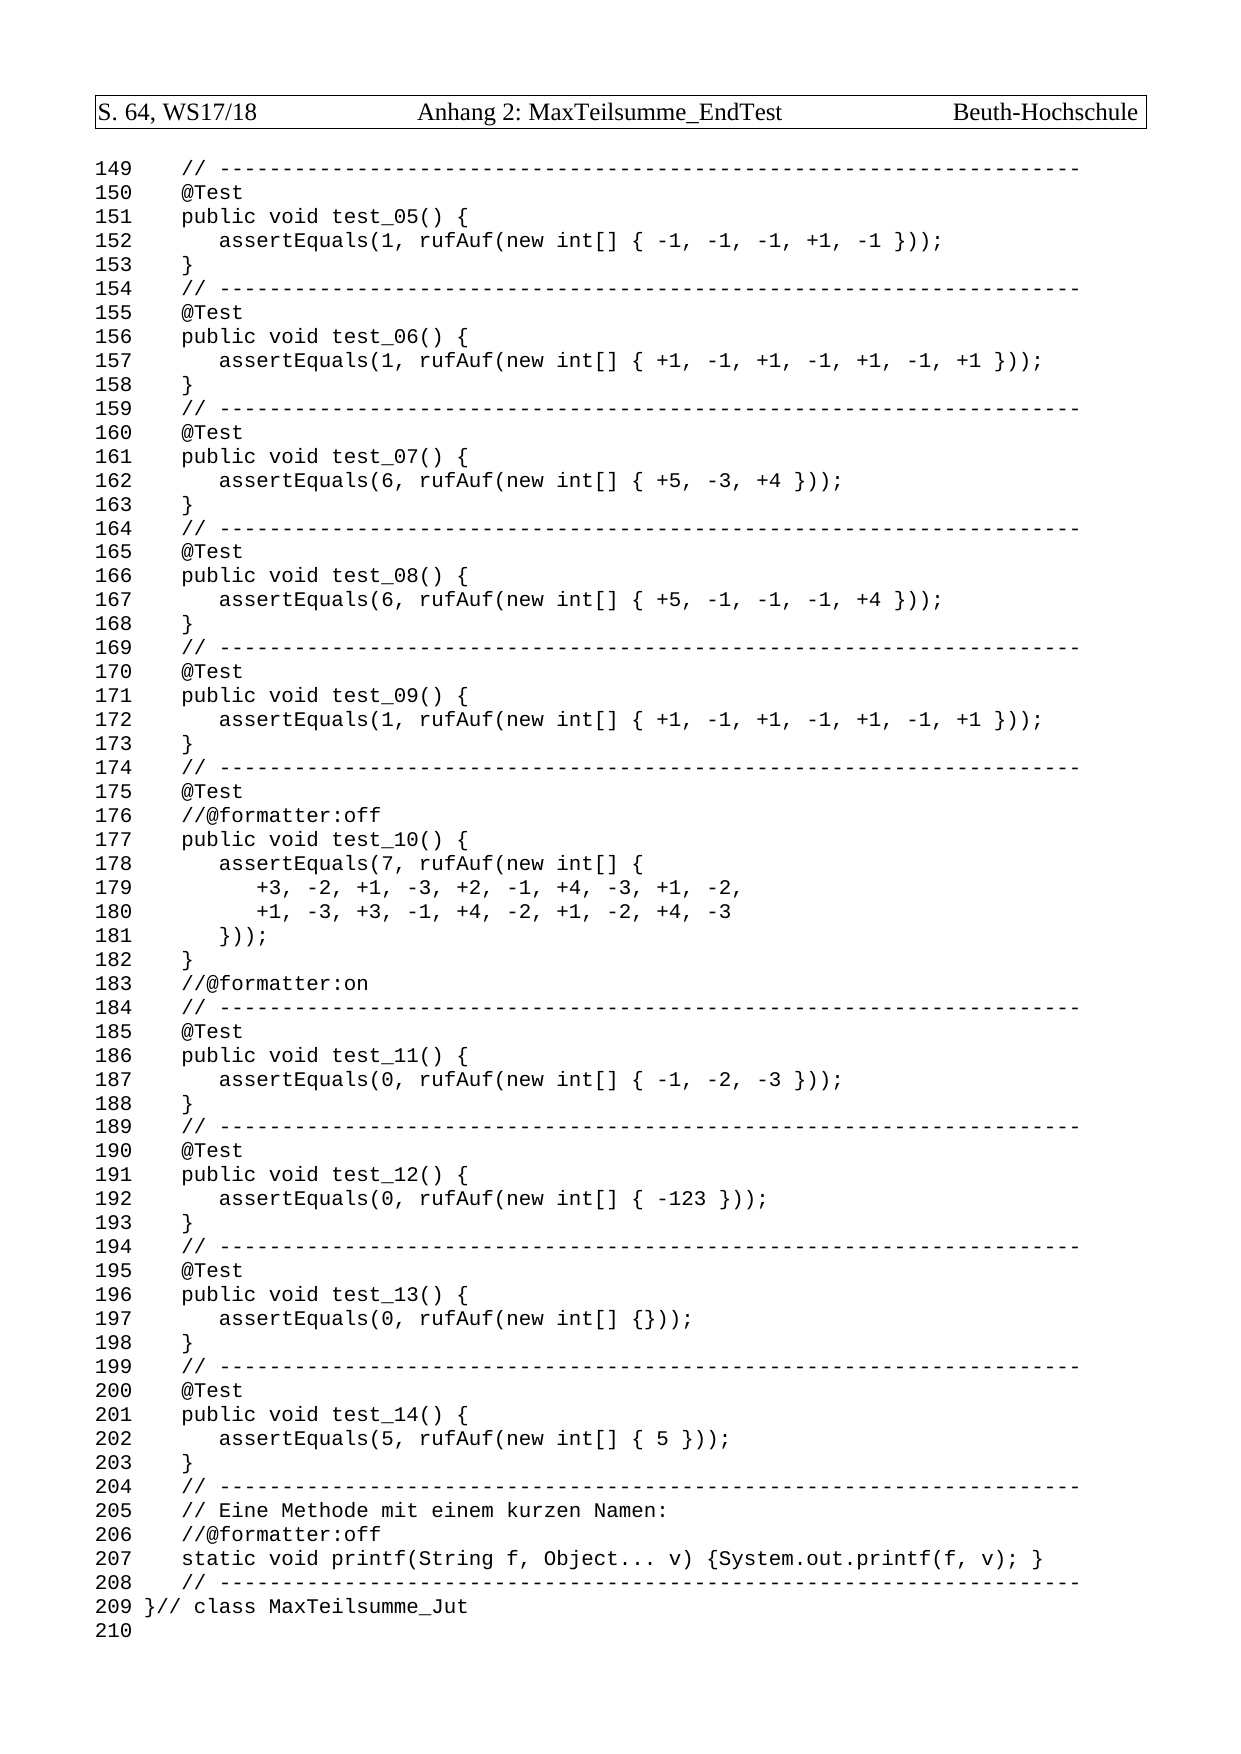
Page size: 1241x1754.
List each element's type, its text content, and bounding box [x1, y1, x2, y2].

list // --------------------------------------------------------------------- [94, 278, 1146, 302]
list @Test [94, 541, 1146, 565]
list @Test [94, 302, 1146, 326]
list public void test_10() { [94, 829, 1146, 853]
list } [94, 1452, 1146, 1476]
list //@formatter:off [94, 805, 1146, 829]
list assertEquals(5, rufAuf(new int[] { 5 })); [94, 1428, 1146, 1452]
list @Test [94, 422, 1146, 446]
list @Test [94, 1021, 1146, 1044]
list } [94, 1212, 1146, 1236]
list public void test_05() { [94, 206, 1146, 230]
list } [94, 733, 1146, 757]
list assertEquals(0, rufAuf(new int[] {})); [94, 1308, 1146, 1332]
list } [94, 374, 1146, 398]
list @Test [94, 781, 1146, 805]
list assertEquals(1, rufAuf(new int[] { +1, -1, +1, -1, +1, -1, +1 })); [94, 350, 1146, 374]
list @Test [94, 182, 1146, 206]
list //@formatter:on [94, 973, 1146, 997]
list }// class MaxTeilsumme_Jut [94, 1596, 1146, 1619]
list // --------------------------------------------------------------------- [94, 517, 1146, 541]
list // --------------------------------------------------------------------- [94, 1116, 1146, 1140]
list +1, -3, +3, -1, +4, -2, +1, -2, +4, -3 [94, 901, 1146, 925]
list public void test_06() { [94, 326, 1146, 350]
list } [94, 254, 1146, 278]
list } [94, 1092, 1146, 1116]
list // --------------------------------------------------------------------- [94, 637, 1146, 661]
list } [94, 493, 1146, 517]
list // --------------------------------------------------------------------- [94, 1572, 1146, 1596]
list assertEquals(7, rufAuf(new int[] { [94, 853, 1146, 877]
list @Test [94, 1260, 1146, 1284]
list assertEquals(0, rufAuf(new int[] { -123 })); [94, 1188, 1146, 1212]
list } [94, 613, 1146, 637]
list assertEquals(1, rufAuf(new int[] { +1, -1, +1, -1, +1, -1, +1 })); [94, 709, 1146, 733]
list // Eine Methode mit einem kurzen Namen: [94, 1500, 1146, 1524]
list // --------------------------------------------------------------------- [94, 398, 1146, 422]
list public void test_13() { [94, 1284, 1146, 1308]
list })); [94, 925, 1146, 949]
list assertEquals(0, rufAuf(new int[] { -1, -2, -3 })); [94, 1068, 1146, 1092]
list public void test_11() { [94, 1044, 1146, 1068]
list // --------------------------------------------------------------------- [94, 757, 1146, 781]
list public void test_07() { [94, 446, 1146, 469]
list // --------------------------------------------------------------------- [94, 1236, 1146, 1260]
list @Test [94, 661, 1146, 685]
list +3, -2, +1, -3, +2, -1, +4, -3, +1, -2, [94, 877, 1146, 901]
list public void test_08() { [94, 565, 1146, 589]
list } [94, 1332, 1146, 1356]
list assertEquals(6, rufAuf(new int[] { +5, -3, +4 })); [94, 469, 1146, 493]
list public void test_14() { [94, 1404, 1146, 1428]
list assertEquals(1, rufAuf(new int[] { -1, -1, -1, +1, -1 })); [94, 230, 1146, 254]
list // --------------------------------------------------------------------- [94, 1356, 1146, 1380]
list // --------------------------------------------------------------------- [94, 997, 1146, 1021]
list @Test [94, 1380, 1146, 1404]
list public void test_09() { [94, 685, 1146, 709]
list } [94, 949, 1146, 973]
list @Test [94, 1140, 1146, 1164]
list // --------------------------------------------------------------------- [94, 158, 1146, 182]
list //@formatter:off [94, 1524, 1146, 1548]
list static void printf(String f, Object... v) {System.out.printf(f, v); } [94, 1548, 1146, 1572]
list assertEquals(6, rufAuf(new int[] { +5, -1, -1, -1, +4 })); [94, 589, 1146, 613]
list // --------------------------------------------------------------------- [94, 1476, 1146, 1500]
list public void test_12() { [94, 1164, 1146, 1188]
